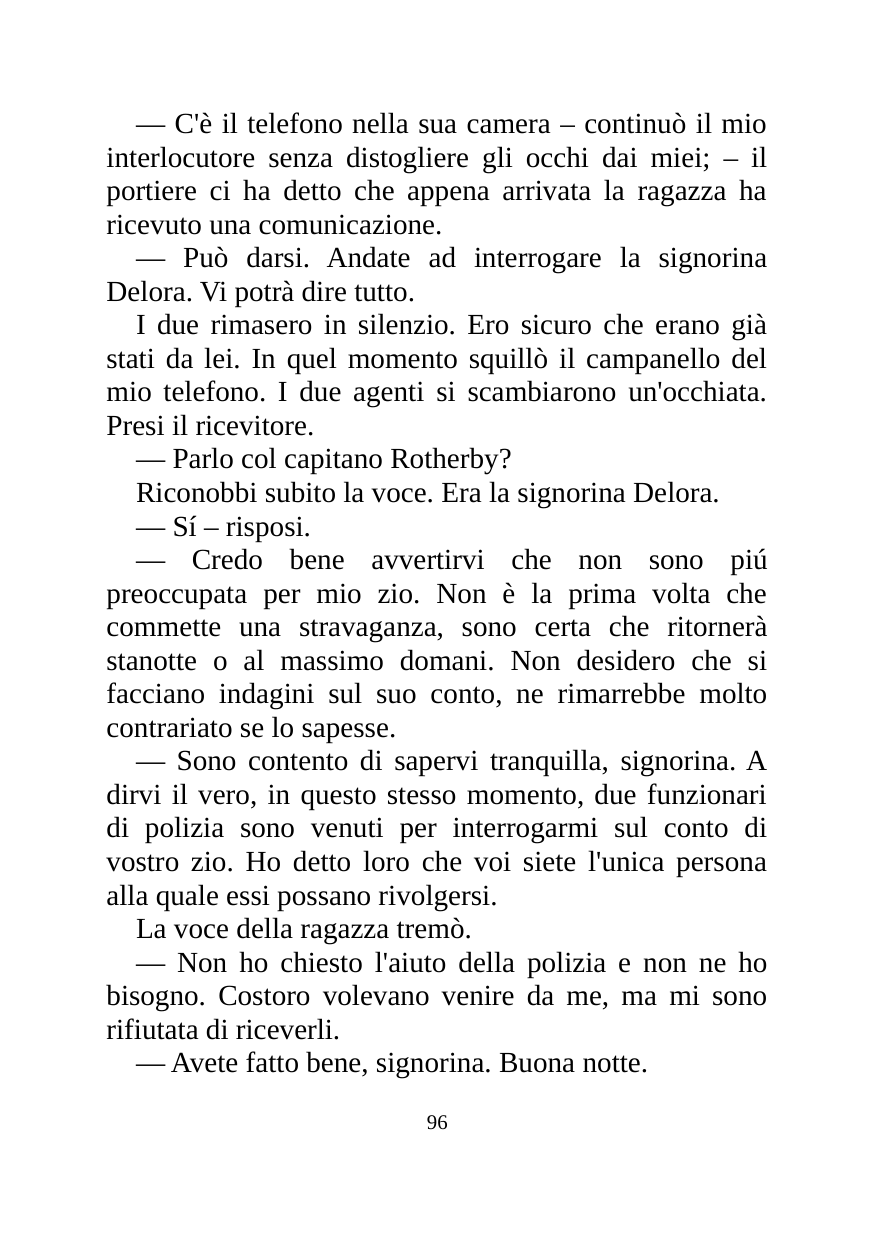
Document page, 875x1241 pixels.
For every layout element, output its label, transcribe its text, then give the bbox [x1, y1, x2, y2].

text Riconobbi subito la voce. Era la signorina Delora. [106, 475, 768, 509]
text — Avete fatto bene, signorina. Buona notte. [106, 1045, 768, 1079]
text La voce della ragazza tremò. [106, 911, 768, 945]
text — Parlo col capitano Rotherby? [106, 442, 768, 475]
text I due rimasero in silenzio. Ero sicuro che erano già stati da lei. In quel momento squillò il campanello del mio telefono. I due agenti si scambiarono un'occhiata. Presi il ricevitore. [106, 307, 768, 442]
text — Sí – risposi. [106, 509, 768, 542]
text — Sono contento di sapervi tranquilla, signorina. A dirvi il vero, in questo stesso momento, due funzionari di polizia sono venuti per interrogarmi sul conto di vostro zio. Ho detto loro che voi siete l'unica persona alla quale essi possano rivolgersi. [106, 743, 768, 911]
text — C'è il telefono nella sua camera – continuò il mio interlocutore senza distogliere gli occhi dai miei; – il portiere ci ha detto che appena arrivata la ragazza ha ricevuto una comunicazione. [106, 106, 768, 240]
text — Credo bene avvertirvi che non sono piú preoccupata per mio zio. Non è la prima volta che commette una stravaganza, sono certa che ritornerà stanotte o al massimo domani. Non desidero che si facciano indagini sul suo conto, ne rimarrebbe molto contrariato se lo sapesse. [106, 542, 768, 743]
text — Può darsi. Andate ad interrogare la signorina Delora. Vi potrà dire tutto. [106, 240, 768, 307]
text — Non ho chiesto l'aiuto della polizia e non ne ho bisogno. Costoro volevano venire da me, ma mi sono rifiutata di riceverli. [106, 945, 768, 1045]
